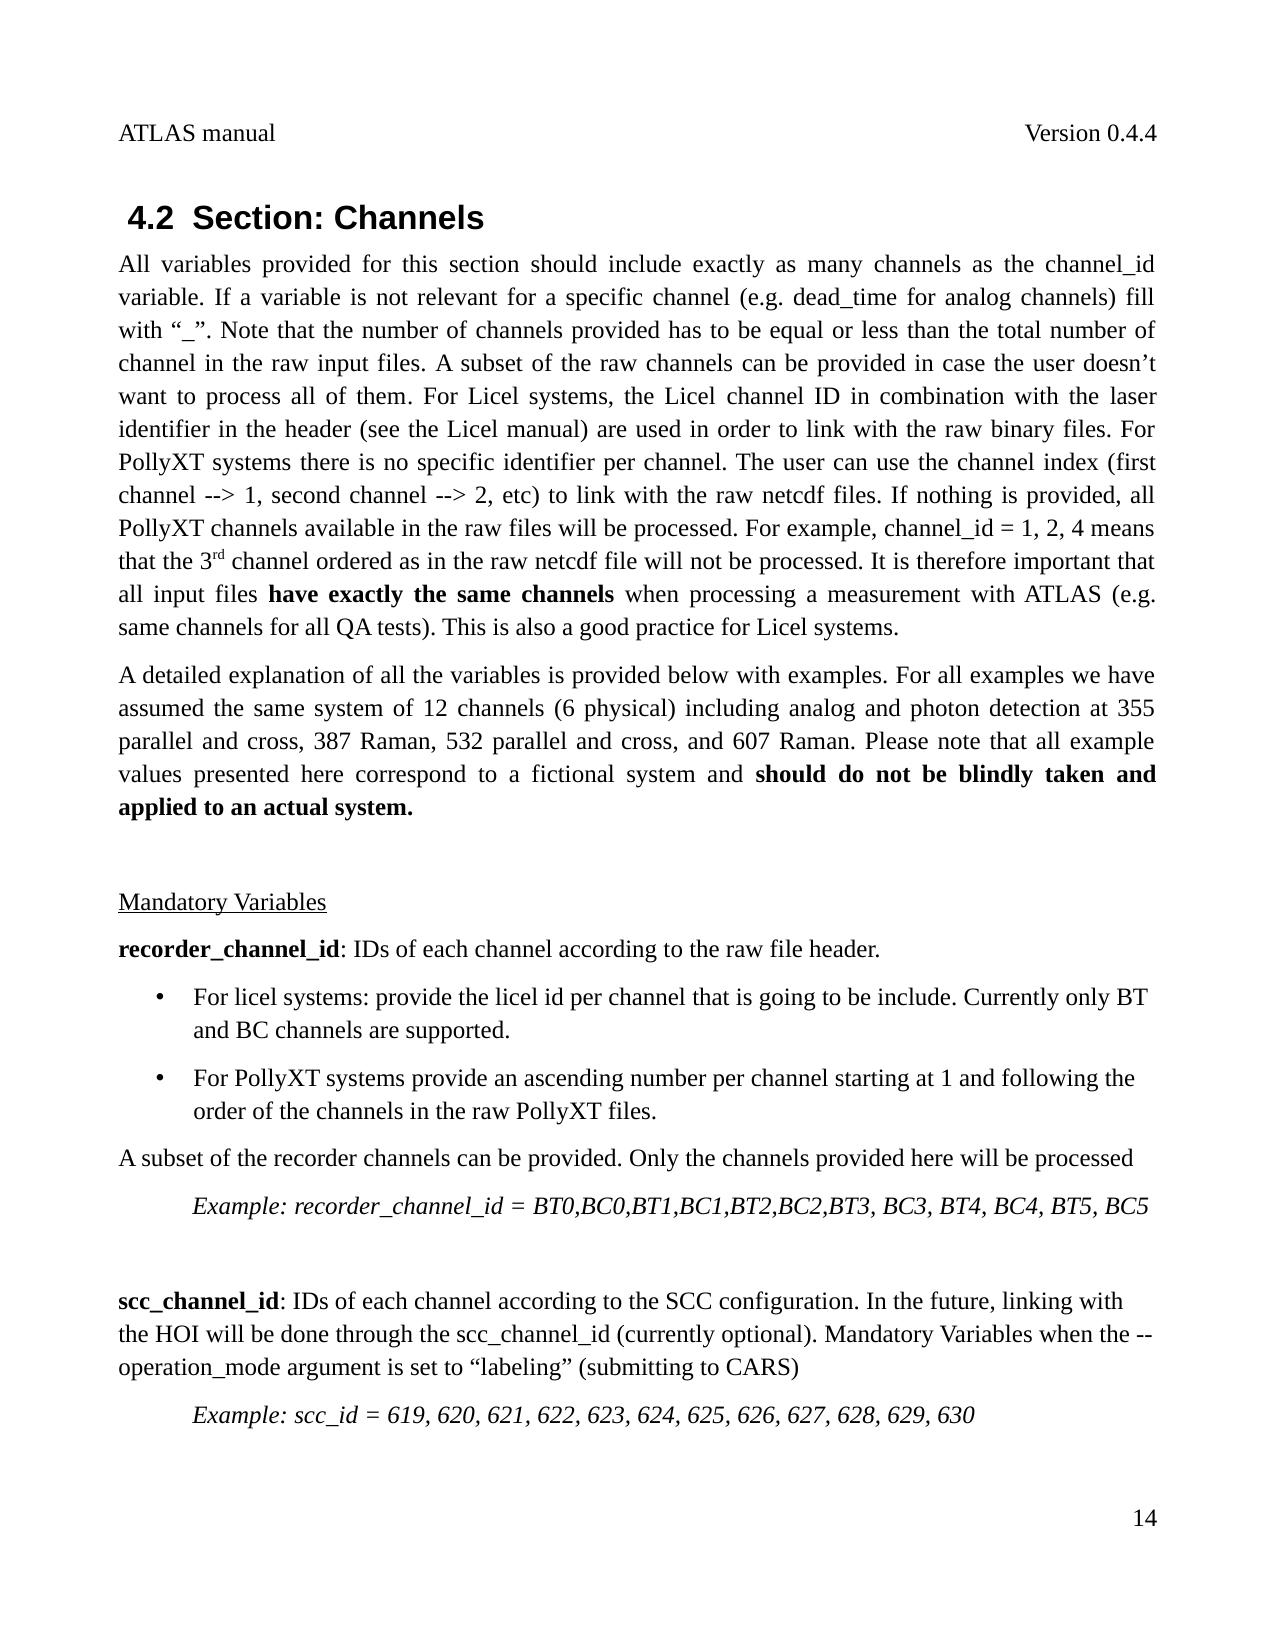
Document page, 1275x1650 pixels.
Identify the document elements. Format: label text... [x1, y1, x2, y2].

list For PollyXT systems provide an ascending number per channel starting at 1 and following the order of the channels in the raw PollyXT files. [156, 1063, 1157, 1124]
text Mandatory Variables [118, 887, 1157, 916]
list For licel systems: provide the licel id per channel that is going to be include. Currently only BT and BC channels are supported. [156, 982, 1157, 1044]
text A detailed explanation of all the variables is provided below with examples. For all examples we have assumed the same system of 12 channels (6 physical) including analog and photon detection at 355 parallel and cross, 387 Raman, 532 parallel and cross, and 607 Raman. Please note that all example values presented here correspond to a fictional system and should do not be blindly taken and applied to an actual system. [118, 660, 1157, 821]
text scc_channel_id: IDs of each channel according to the SCC configuration. In the future, linking with the HOI will be done through the scc_channel_id (currently optional). Mandatory Variables when the --operation_mode argument is set to “labeling” (submitting to CARS) [118, 1286, 1157, 1381]
text recorder_channel_id: IDs of each channel according to the raw file header. [118, 934, 1157, 963]
text Example: recorder_channel_id = BT0,BC0,BT1,BC1,BT2,BC2,BT3, BC3, BT4, BC4, BT5, BC5 [118, 1191, 1157, 1220]
text A subset of the recorder channels can be provided. Only the channels provided here will be processed [118, 1143, 1157, 1172]
text Example: scc_id = 619, 620, 621, 622, 623, 624, 625, 626, 627, 628, 629, 630 [118, 1400, 1157, 1429]
subtitle Section: Channels [118, 198, 1157, 236]
text All variables provided for this section should include exactly as many channels as the channel_id variable. If a variable is not relevant for a specific channel (e.g. dead_time for analog channels) fill with “_”. Note that the number of channels provided has to be equal or less than the total number of channel in the raw input files. A subset of the raw channels can be provided in case the user doesn’t want to process all of them. For Licel systems, the Licel channel ID in combination with the laser identifier in the header (see the Licel manual) are used in order to link with the raw binary files. For PollyXT systems there is no specific identifier per channel. The user can use the channel index (first channel --> 1, second channel --> 2, etc) to link with the raw netcdf files. If nothing is provided, all PollyXT channels available in the raw files will be processed. For example, channel_id = 1, 2, 4 means that the 3rd channel ordered as in the raw netcdf file will not be processed. It is therefore important that all input files have exactly the same channels when processing a measurement with ATLAS (e.g. same channels for all QA tests). This is also a good practice for Licel systems. [118, 249, 1157, 641]
